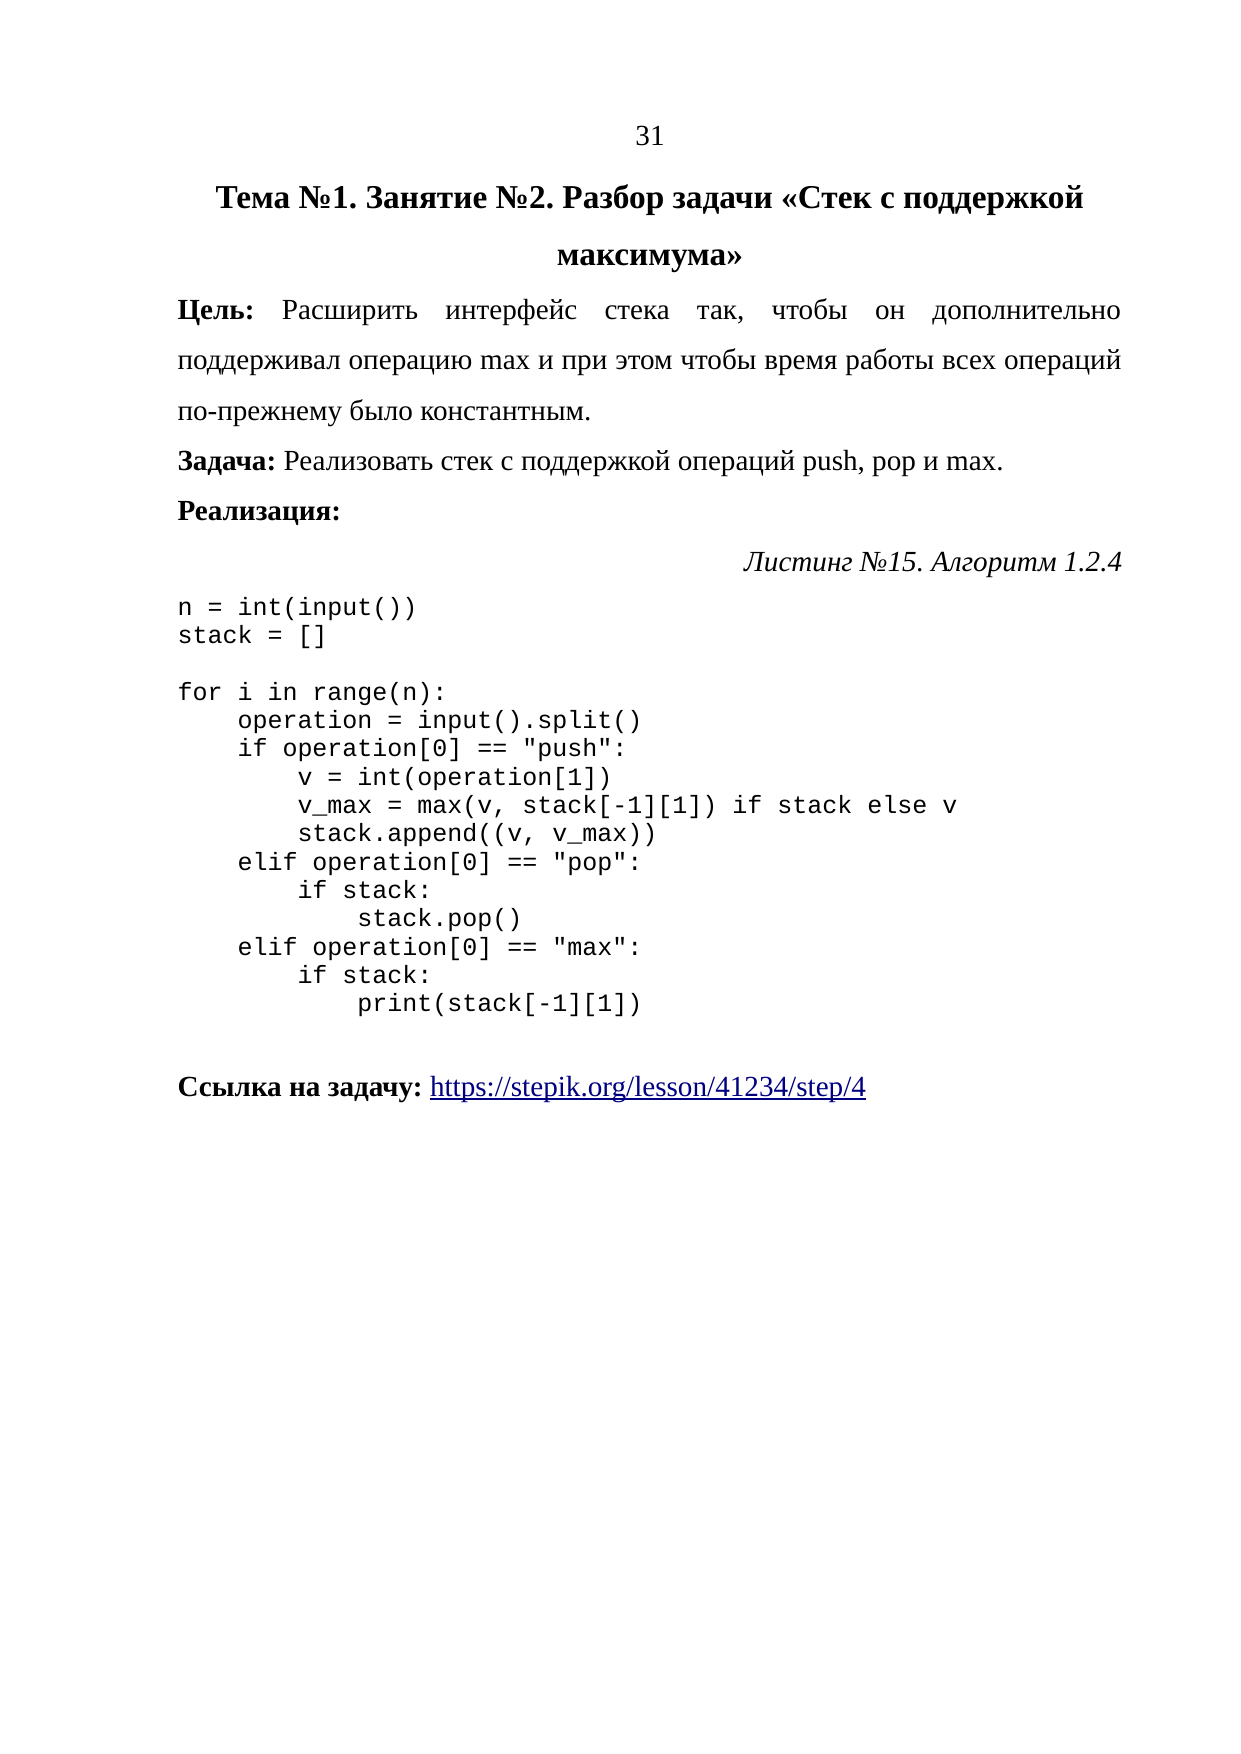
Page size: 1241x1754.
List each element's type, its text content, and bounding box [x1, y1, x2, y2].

text stack = [] [177, 622, 1122, 651]
subtitle Тема №1. Занятие №2. Разбор задачи «Стек с поддержкой максимума» [177, 177, 1122, 273]
text Реализация: [177, 493, 1122, 527]
text for i in range(n): [177, 679, 1122, 707]
text Ссылка на задачу: https://stepik.org/lesson/41234/step/4 [177, 1069, 1122, 1103]
text Листинг №15. Алгоритм 1.2.4 [177, 544, 1122, 577]
text if stack: [177, 962, 1122, 991]
text Цель: Расширить интерфейс стека так, чтобы он дополнительно поддерживал операцию max и при этом чтобы время работы всех операций по-прежнему было константным. [177, 292, 1122, 426]
text if stack: [177, 877, 1122, 906]
text v = int(operation[1]) [177, 764, 1122, 792]
text stack.pop() [177, 906, 1122, 934]
text if operation[0] == "push": [177, 736, 1122, 764]
text elif operation[0] == "max": [177, 934, 1122, 962]
text stack.append((v, v_max)) [177, 821, 1122, 849]
text operation = input().split() [177, 707, 1122, 736]
text v_max = max(v, stack[-1][1]) if stack else v [177, 792, 1122, 821]
text print(stack[-1][1]) [177, 991, 1122, 1019]
text Задача: Реализовать стек с поддержкой операций push, pop и max. [177, 443, 1122, 477]
text n = int(input()) [177, 594, 1122, 622]
text elif operation[0] == "pop": [177, 849, 1122, 877]
